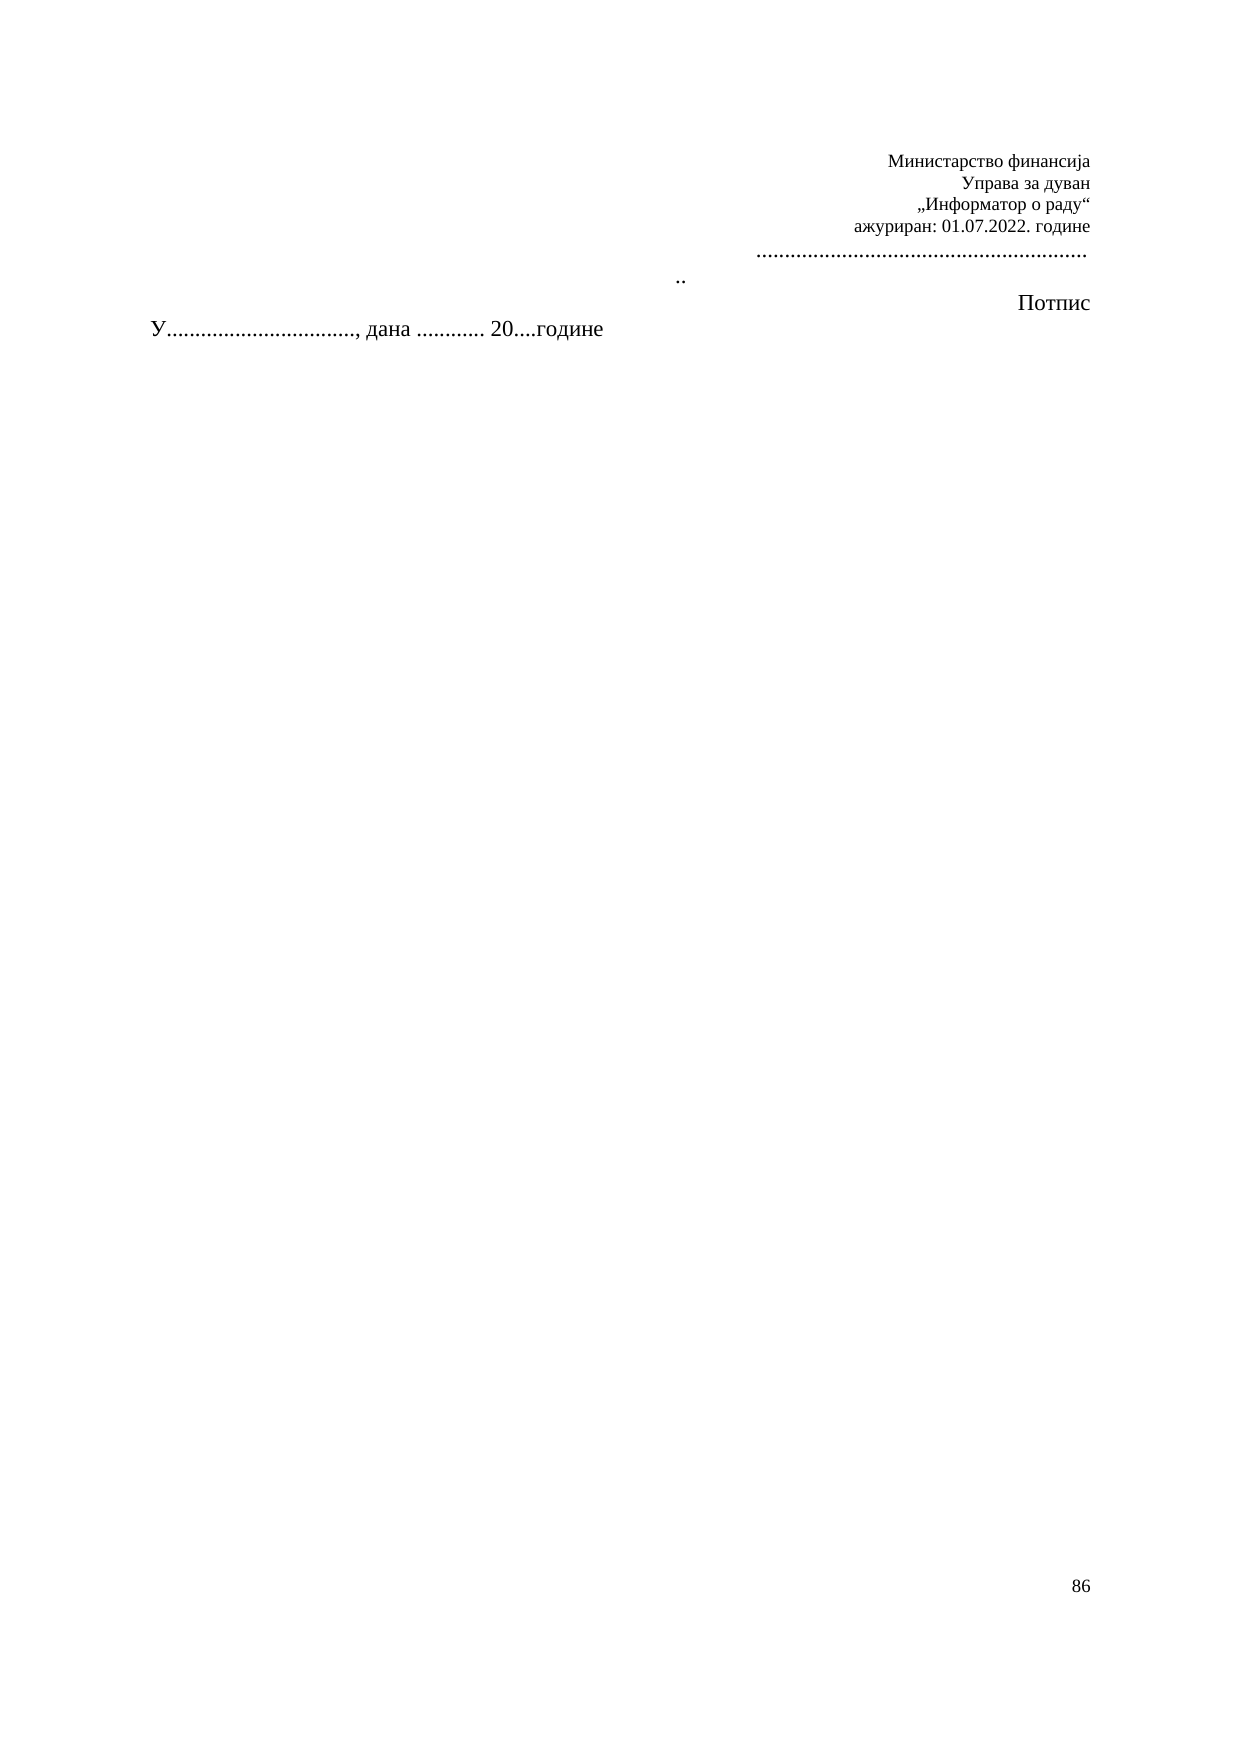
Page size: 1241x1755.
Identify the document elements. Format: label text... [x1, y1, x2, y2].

text У................................., дана ............ 20....године [150, 315, 1090, 342]
text Потпис [675, 289, 1090, 315]
text ............................................................ [150, 236, 1090, 289]
